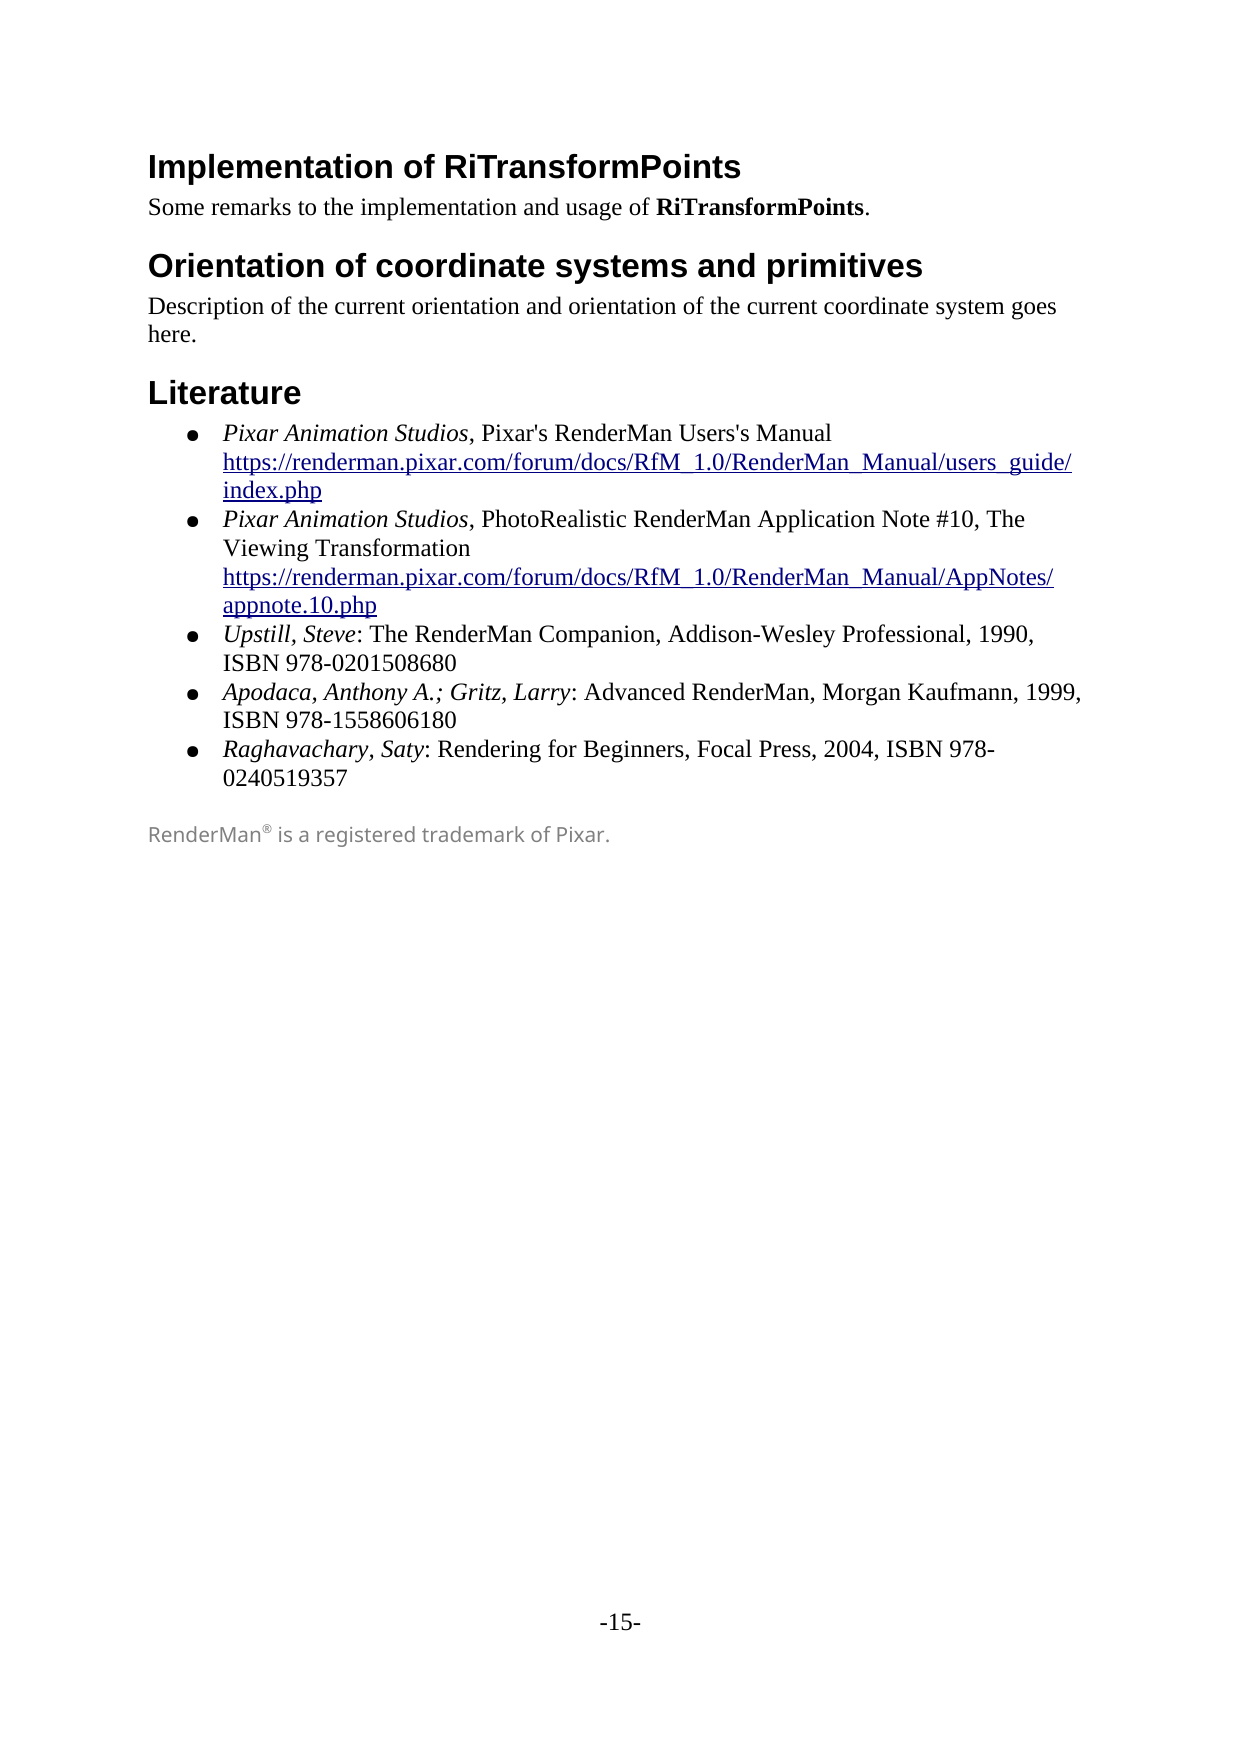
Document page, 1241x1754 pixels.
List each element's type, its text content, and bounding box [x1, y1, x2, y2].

text Some remarks to the implementation and usage of RiTransformPoints. [148, 192, 1092, 221]
subtitle Implementation of RiTransformPoints [148, 148, 1092, 186]
subtitle Literature [148, 373, 1092, 412]
text Description of the current orientation and orientation of the current coordinate system goes here. [148, 291, 1092, 348]
list Raghavachary, Saty: Rendering for Beginners, Focal Press, 2004, ISBN 978-0240519357 [185, 734, 1092, 792]
list Apodaca, Anthony A.; Gritz, Larry: Advanced RenderMan, Morgan Kaufmann, 1999, ISBN 978-1558606180 [185, 677, 1092, 734]
list Pixar Animation Studios, PhotoRealistic RenderMan Application Note #10, The Viewing Transformation https://renderman.pixar.com/forum/docs/RfM_1.0/RenderMan_Manual/AppNotes/appnote.10.php [185, 504, 1092, 619]
subtitle Orientation of coordinate systems and primitives [148, 246, 1092, 284]
list Pixar Animation Studios, Pixar's RenderMan Users's Manual https://renderman.pixar.com/forum/docs/RfM_1.0/RenderMan_Manual/users_guide/index.php [185, 418, 1092, 504]
list Upstill, Steve: The RenderMan Companion, Addison-Wesley Professional, 1990, ISBN 978-0201508680 [185, 619, 1092, 677]
text RenderMan® is a registered trademark of Pixar. [148, 820, 1092, 848]
